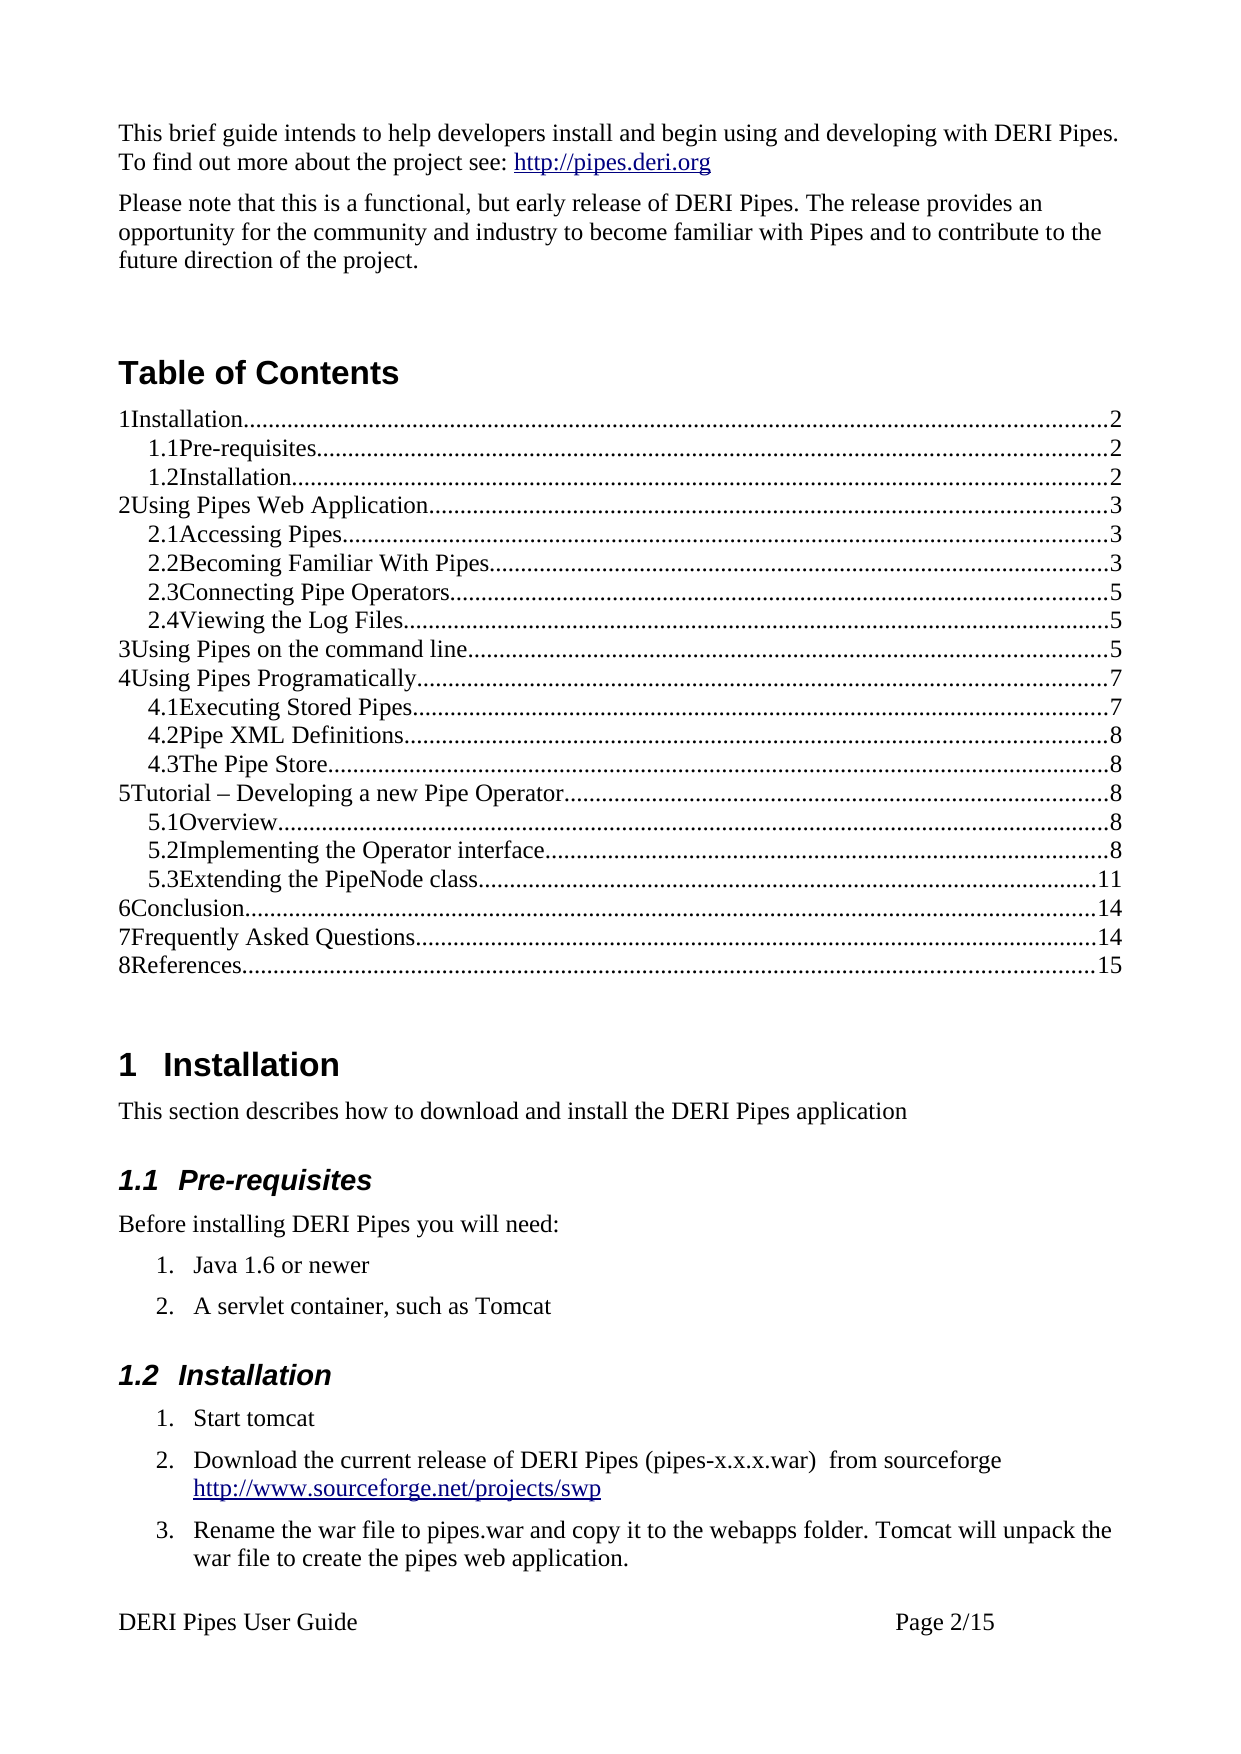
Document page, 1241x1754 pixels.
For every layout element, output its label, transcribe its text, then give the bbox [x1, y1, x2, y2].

subtitle Table of Contents [118, 353, 1122, 392]
text 2.1Accessing Pipes 3 [148, 519, 1122, 548]
text Please note that this is a functional, but early release of DERI Pipes. The release provides an opportunity for the community and industry to become familiar with Pipes and to contribute to the future direction of the project. [118, 188, 1122, 274]
list A servlet container, such as Tomcat [156, 1291, 1122, 1320]
list Rename the war file to pipes.war and copy it to the webapps folder. Tomcat will unpack the war file to create the pipes web application. [156, 1515, 1122, 1572]
text This brief guide intends to help developers install and begin using and developing with DERI Pipes. To find out more about the project see: http://pipes.deri.org [118, 118, 1122, 176]
list Start tomcat [156, 1403, 1122, 1432]
subtitle Installation [118, 1357, 1122, 1391]
text 2.3Connecting Pipe Operators 5 [148, 577, 1122, 605]
text 5.3Extending the PipeNode class 11 [148, 864, 1122, 893]
text 4.2Pipe XML Definitions 8 [148, 720, 1122, 749]
text 2Using Pipes Web Application 3 [118, 490, 1122, 519]
text 5Tutorial – Developing a new Pipe Operator 8 [118, 778, 1122, 807]
text Before installing DERI Pipes you will need: [118, 1209, 1122, 1237]
text 4Using Pipes Programatically 7 [118, 663, 1122, 692]
text 8References 15 [118, 950, 1122, 979]
text 3Using Pipes on the command line 5 [118, 634, 1122, 663]
text 6Conclusion 14 [118, 893, 1122, 922]
list Java 1.6 or newer [156, 1250, 1122, 1279]
subtitle Installation [118, 1045, 1122, 1084]
text 2.4Viewing the Log Files 5 [148, 605, 1122, 634]
text 4.1Executing Stored Pipes 7 [148, 692, 1122, 720]
text 7Frequently Asked Questions 14 [118, 922, 1122, 950]
text 4.3The Pipe Store 8 [148, 749, 1122, 778]
text 2.2Becoming Familiar With Pipes 3 [148, 548, 1122, 577]
subtitle Pre-requisites [118, 1163, 1122, 1196]
text 1Installation 2 [118, 404, 1122, 433]
text 1.2Installation 2 [148, 462, 1122, 490]
text 1.1Pre-requisites 2 [148, 433, 1122, 462]
list Download the current release of DERI Pipes (pipes-x.x.x.war) from sourceforge http://www.sourceforge.net/projects/swp [156, 1445, 1122, 1502]
text 5.2Implementing the Operator interface 8 [148, 835, 1122, 864]
text This section describes how to download and install the DERI Pipes application [118, 1096, 1122, 1125]
text 5.1Overview 8 [148, 807, 1122, 835]
